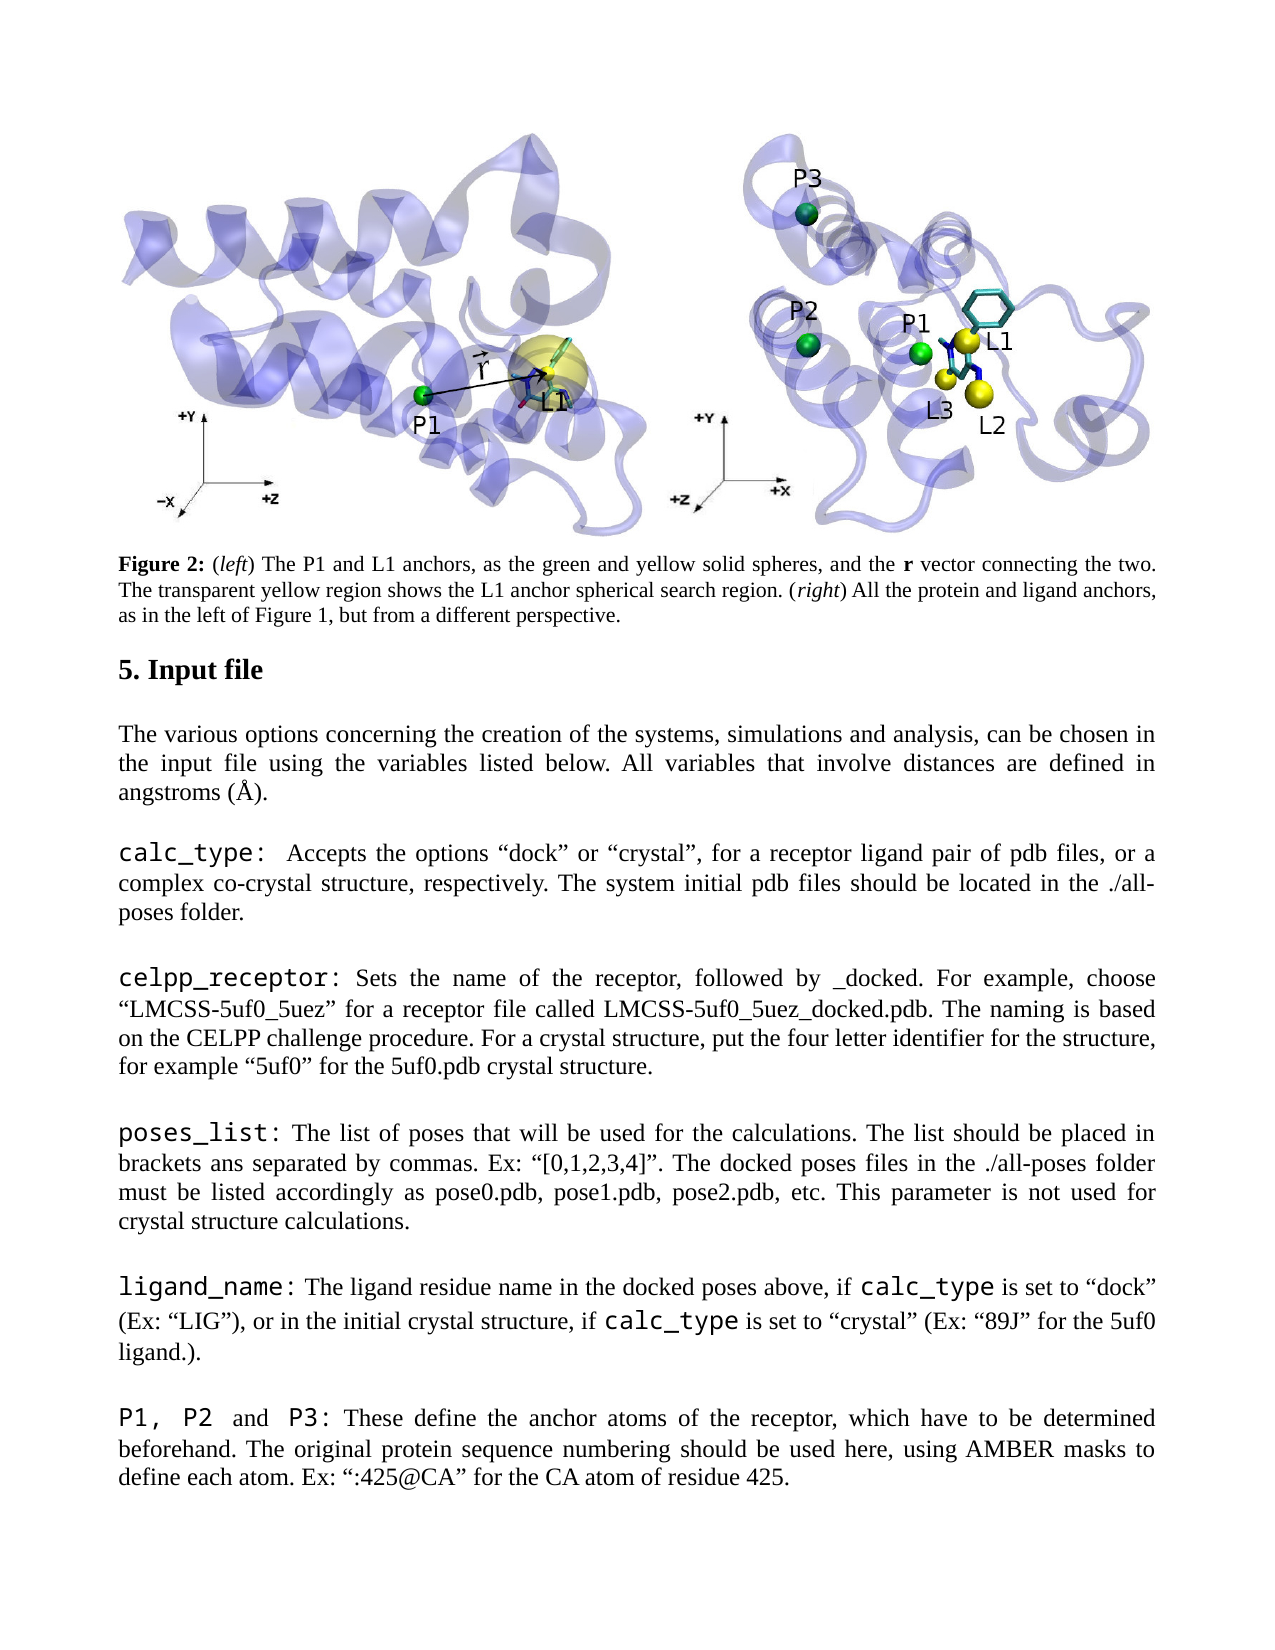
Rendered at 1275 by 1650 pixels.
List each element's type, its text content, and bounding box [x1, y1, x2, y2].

text P1, P2 and P3: These define the anchor atoms of the receptor, which have to be determined beforehand. The original protein sequence numbering should be used here, using AMBER masks to define each atom. Ex: “:425@CA” for the CA atom of residue 425. [118, 1399, 1157, 1491]
text Figure 2: (left) The P1 and L1 anchors, as the green and yellow solid spheres, and the r vector connecting the two. The transparent yellow region shows the L1 anchor spherical search region. (right) All the protein and ligand anchors, as in the left of Figure 1, but from a different perspective. [118, 552, 1157, 627]
text calc_type: Accepts the options “dock” or “crystal”, for a receptor ligand pair of pdb files, or a complex co-crystal structure, respectively. The system initial pdb files should be located in the ./all-poses folder. [118, 834, 1157, 926]
text poses_list: The list of poses that will be used for the calculations. The list should be placed in brackets ans separated by commas. Ex: “[0,1,2,3,4]”. The docked poses files in the ./all-poses folder must be listed accordingly as pose0.pdb, pose1.pdb, pose2.pdb, etc. This parameter is not used for crystal structure calculations. [118, 1114, 1157, 1234]
picture [117, 118, 1159, 552]
text The various options concerning the creation of the systems, simulations and analysis, can be chosen in the input file using the variables listed below. All variables that involve distances are defined in angstroms (Å). [118, 719, 1157, 806]
text ligand_name: The ligand residue name in the docked poses above, if calc_type is set to “dock” (Ex: “LIG”), or in the initial crystal structure, if calc_type is set to “crystal” (Ex: “89J” for the 5uf0 ligand.). [118, 1269, 1157, 1366]
text 5. Input file [118, 652, 1157, 686]
text celpp_receptor: Sets the name of the receptor, followed by _docked. For example, choose “LMCSS-5uf0_5uez” for a receptor file called LMCSS-5uf0_5uez_docked.pdb. The naming is based on the CELPP challenge procedure. For a crystal structure, put the four letter identifier for the structure, for example “5uf0” for the 5uf0.pdb crystal structure. [118, 960, 1157, 1080]
